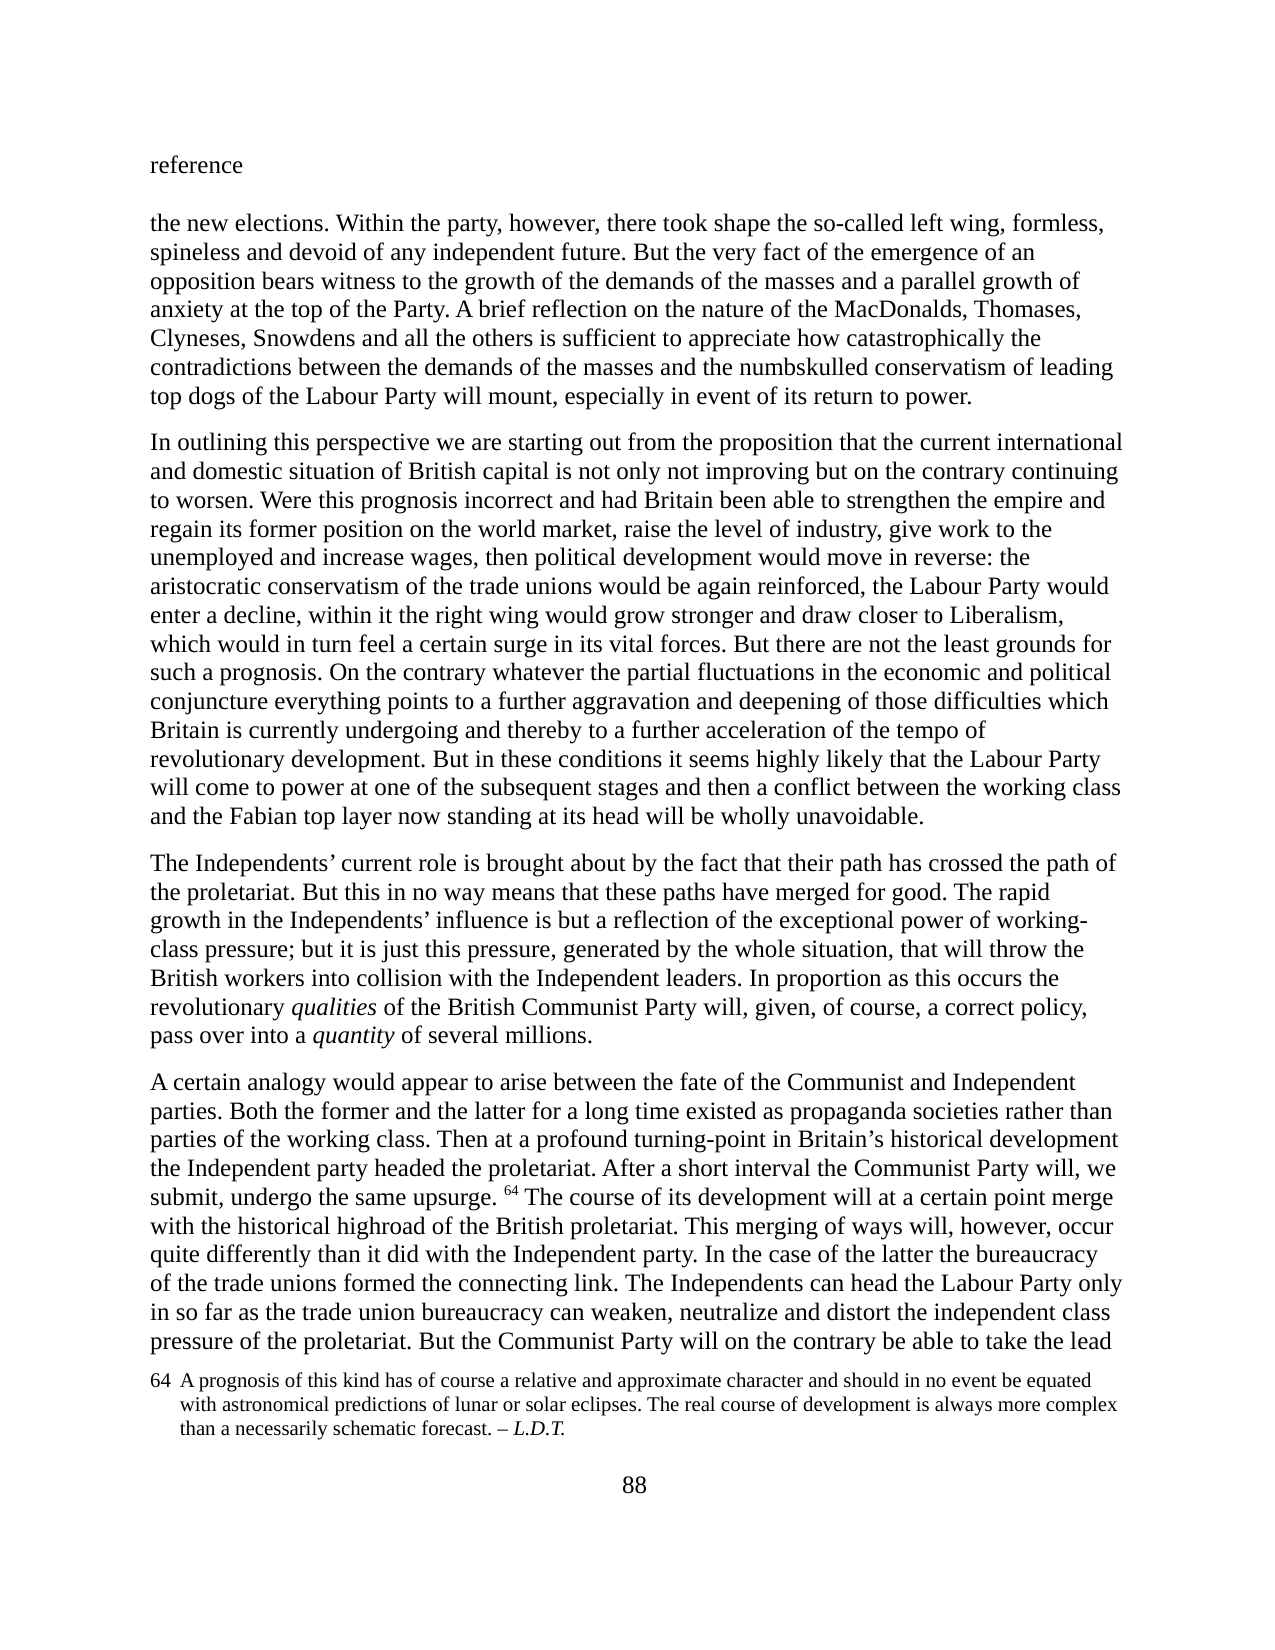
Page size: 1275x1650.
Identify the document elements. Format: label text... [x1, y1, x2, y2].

text The Independents’ current role is brought about by the fact that their path has crossed the path of the proletariat. But this in no way means that these paths have merged for good. The rapid growth in the Independents’ influence is but a reflection of the exceptional power of working-class pressure; but it is just this pressure, generated by the whole situation, that will throw the British workers into collision with the Independent leaders. In proportion as this occurs the revolutionary qualities of the British Communist Party will, given, of course, a correct policy, pass over into a quantity of several millions. [150, 848, 1125, 1049]
text In outlining this perspective we are starting out from the proposition that the current international and domestic situation of British capital is not only not improving but on the contrary continuing to worsen. Were this prognosis incorrect and had Britain been able to strengthen the empire and regain its former position on the world market, raise the level of industry, give work to the unemployed and increase wages, then political development would move in reverse: the aristocratic conservatism of the trade unions would be again reinforced, the Labour Party would enter a decline, within it the right wing would grow stronger and draw closer to Liberalism, which would in turn feel a certain surge in its vital forces. But there are not the least grounds for such a prognosis. On the contrary whatever the partial fluctuations in the economic and political conjuncture everything points to a further aggravation and deepening of those difficulties which Britain is currently undergoing and thereby to a further acceleration of the tempo of revolutionary development. But in these conditions it seems highly likely that the Labour Party will come to power at one of the subsequent stages and then a conflict between the working class and the Fabian top layer now standing at its head will be wholly unavoidable. [150, 427, 1125, 830]
text the new elections. Within the party, however, there took shape the so-called left wing, formless, spineless and devoid of any independent future. But the very fact of the emergence of an opposition bears witness to the growth of the demands of the masses and a parallel growth of anxiety at the top of the Party. A brief reflection on the nature of the MacDonalds, Thomases, Clyneses, Snowdens and all the others is sufficient to appreciate how catastrophically the contradictions between the demands of the masses and the numbskulled conservatism of leading top dogs of the Labour Party will mount, especially in event of its return to power. [150, 208, 1125, 409]
text A prognosis of this kind has of course a relative and approximate character and should in no event be equated with astronomical predictions of lunar or solar eclipses. The real course of development is always more complex than a necessarily schematic forecast. – L.D.T. [150, 1368, 1125, 1440]
text A certain analogy would appear to arise between the fate of the Communist and Independent parties. Both the former and the latter for a long time existed as propaganda societies rather than parties of the working class. Then at a profound turning-point in Britain’s historical development the Independent party headed the proletariat. After a short interval the Communist Party will, we submit, undergo the same upsurge. The course of its development will at a certain point merge with the historical highroad of the British proletariat. This merging of ways will, however, occur quite differently than it did with the Independent party. In the case of the latter the bureaucracy of the trade unions formed the connecting link. The Independents can head the Labour Party only in so far as the trade union bureaucracy can weaken, neutralize and distort the independent class pressure of the proletariat. But the Communist Party will on the contrary be able to take the lead [150, 1067, 1125, 1354]
